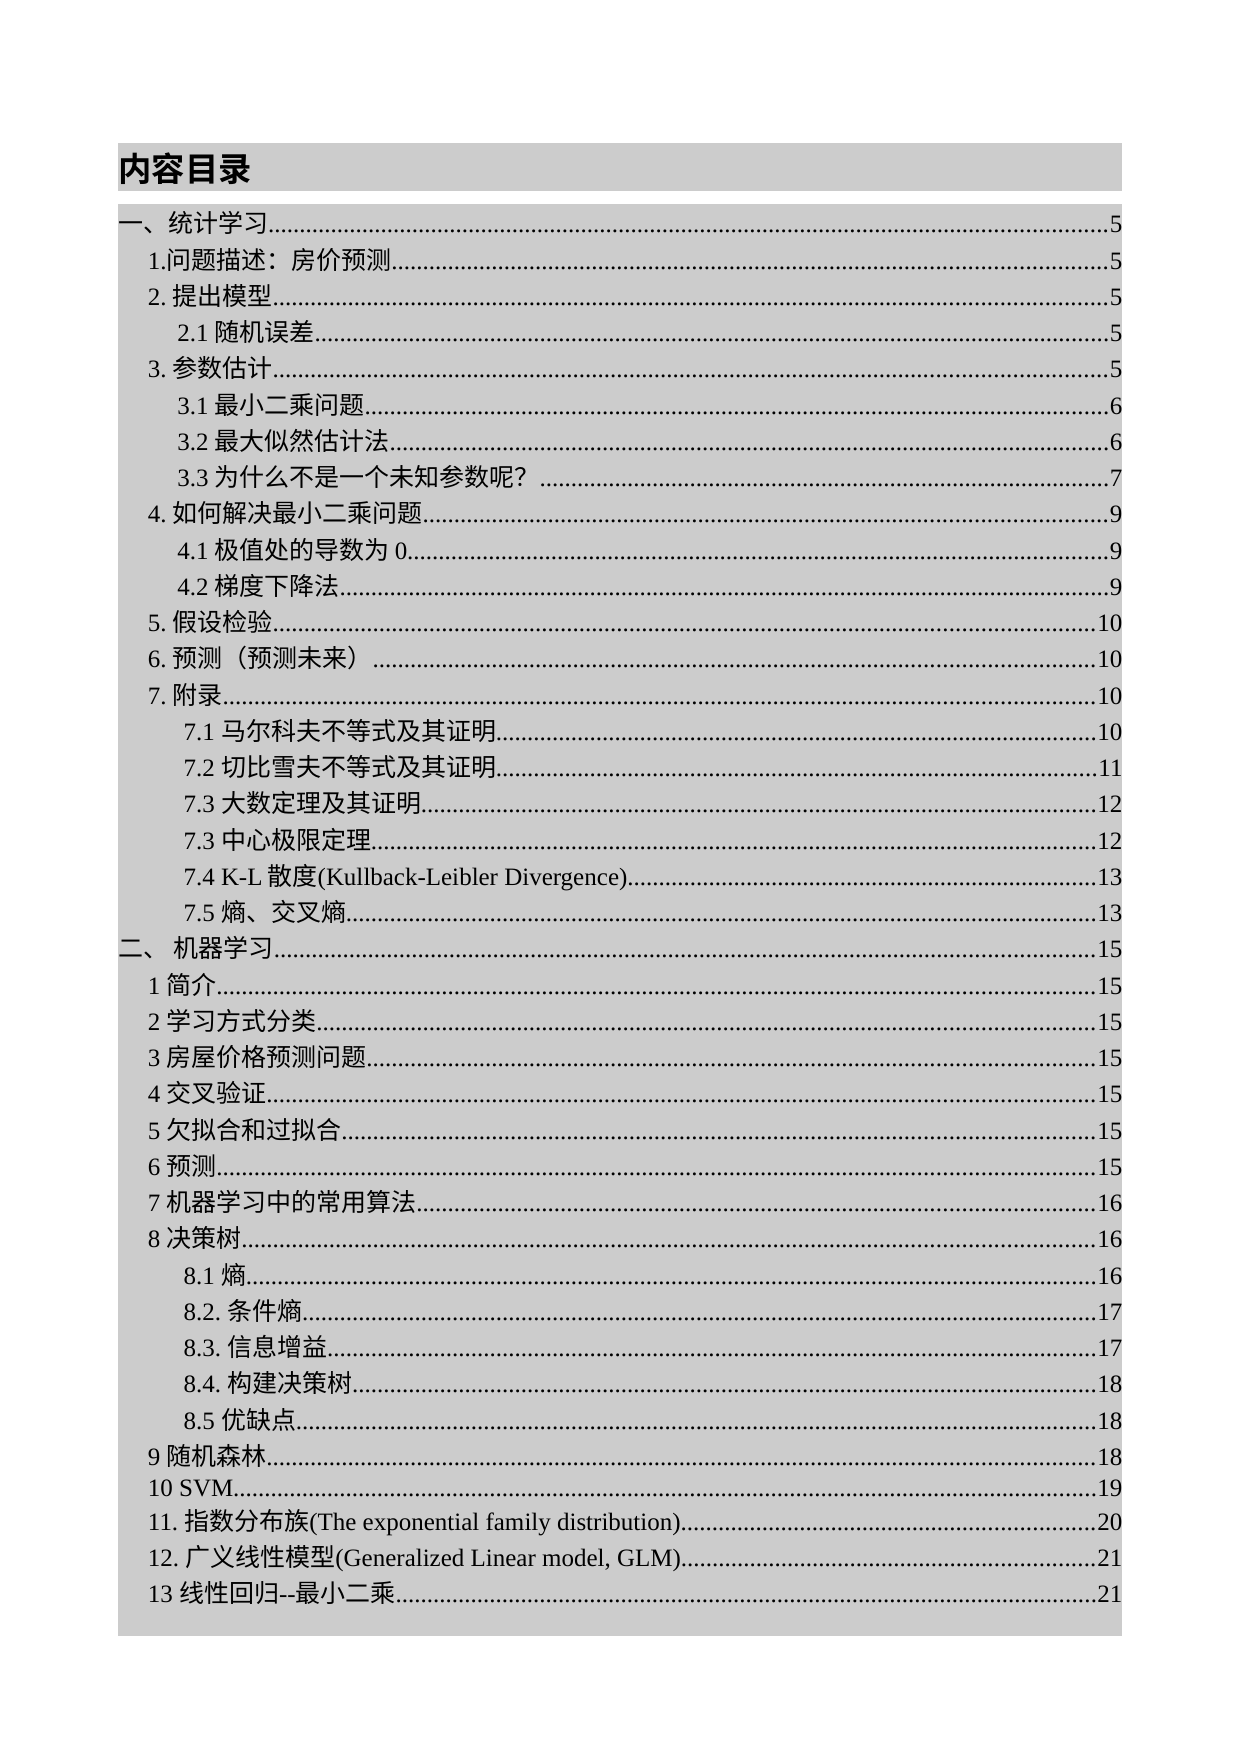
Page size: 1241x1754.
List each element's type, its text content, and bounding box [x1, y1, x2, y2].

text 7.3 大数定理及其证明 12 [177, 784, 1122, 820]
text 10 SVM 19 [148, 1473, 1122, 1501]
text 7 机器学习中的常用算法 16 [148, 1183, 1122, 1219]
text 8.3. 信息增益 17 [177, 1328, 1122, 1364]
text 3. 参数估计 5 [148, 349, 1122, 385]
text 8.5 优缺点 18 [177, 1400, 1122, 1436]
text 4 交叉验证 15 [148, 1074, 1122, 1110]
text 8.2. 条件熵 17 [177, 1291, 1122, 1328]
text 6. 预测（预测未来） 10 [148, 639, 1122, 675]
text 8.4. 构建决策树 18 [177, 1364, 1122, 1400]
text 2 学习方式分类 15 [148, 1001, 1122, 1038]
text 11. 指数分布族(The exponential family distribution) 20 [148, 1501, 1122, 1538]
text 6 预测 15 [148, 1146, 1122, 1183]
text 8 决策树 16 [148, 1219, 1122, 1255]
text 9 随机森林 18 [148, 1436, 1122, 1473]
text 5. 假设检验 10 [148, 603, 1122, 639]
text 7.1 马尔科夫不等式及其证明 10 [177, 711, 1122, 748]
text 一、统计学习 5 [118, 204, 1122, 240]
text 5 欠拟合和过拟合 15 [148, 1110, 1122, 1146]
text 8.1 熵 16 [177, 1255, 1122, 1291]
text 2.1 随机误差 5 [177, 313, 1122, 349]
text 7. 附录 10 [148, 675, 1122, 711]
text 3.2 最大似然估计法 6 [177, 421, 1122, 458]
text 7.3 中心极限定理 12 [177, 820, 1122, 856]
text 7.4 K-L散度(Kullback-Leibler Divergence) 13 [177, 856, 1122, 893]
text 1 简介 15 [148, 965, 1122, 1001]
text 7.2 切比雪夫不等式及其证明 11 [177, 748, 1122, 784]
text 4. 如何解决最小二乘问题 9 [148, 494, 1122, 530]
text 4.1 极值处的导数为0 9 [177, 530, 1122, 566]
text 7.5 熵、交叉熵 13 [177, 893, 1122, 929]
text 二、 机器学习 15 [118, 929, 1122, 965]
text 3.3 为什么不是一个未知参数呢？ 7 [177, 458, 1122, 494]
text 1.问题描述：房价预测 5 [148, 240, 1122, 276]
text 3 房屋价格预测问题 15 [148, 1038, 1122, 1074]
subtitle 内容目录 [118, 143, 1122, 191]
text 4.2 梯度下降法 9 [177, 566, 1122, 603]
text 2. 提出模型 5 [148, 276, 1122, 313]
text 3.1 最小二乘问题 6 [177, 385, 1122, 421]
text 13 线性回归--最小二乘 21 [148, 1574, 1122, 1610]
text 12. 广义线性模型(Generalized Linear model, GLM) 21 [148, 1538, 1122, 1574]
